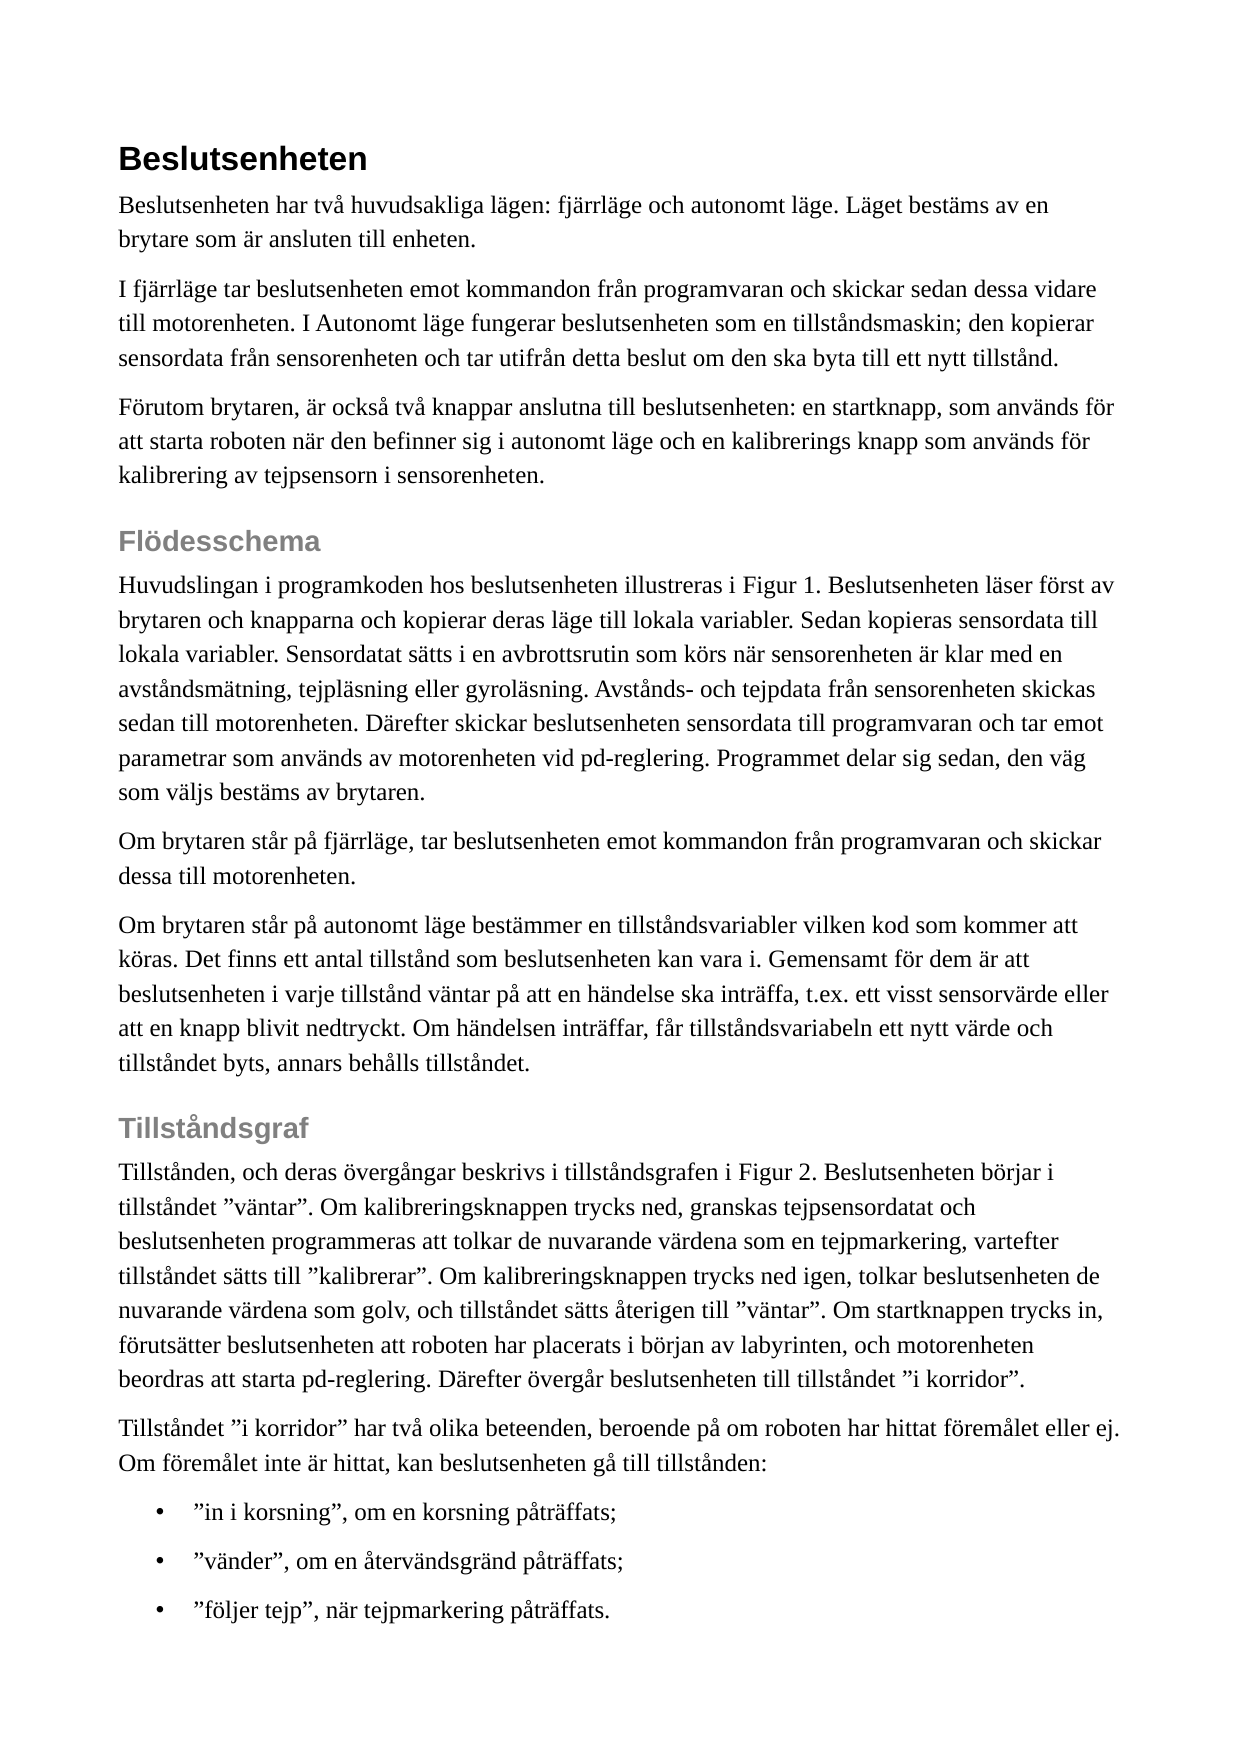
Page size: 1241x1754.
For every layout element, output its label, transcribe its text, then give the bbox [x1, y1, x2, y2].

subtitle Beslutsenheten [118, 139, 1122, 178]
text Tillstånden, och deras övergångar beskrivs i tillståndsgrafen i Figur 2. Beslutsenheten börjar i tillståndet ”väntar”. Om kalibreringsknappen trycks ned, granskas tejpsensordatat och beslutsenheten programmeras att tolkar de nuvarande värdena som en tejpmarkering, vartefter tillståndet sätts till ”kalibrerar”. Om kalibreringsknappen trycks ned igen, tolkar beslutsenheten de nuvarande värdena som golv, och tillståndet sätts återigen till ”väntar”. Om startknappen trycks in, förutsätter beslutsenheten att roboten har placerats i början av labyrinten, och motorenheten beordras att starta pd-reglering. Därefter övergår beslutsenheten till tillståndet ”i korridor”. [118, 1157, 1122, 1393]
subtitle Flödesschema [118, 524, 1122, 558]
subtitle Tillståndsgraf [118, 1111, 1122, 1145]
text Beslutsenheten har två huvudsakliga lägen: fjärrläge och autonomt läge. Läget bestäms av en brytare som är ansluten till enheten. [118, 190, 1122, 253]
list ”in i korsning”, om en korsning påträffats; [156, 1497, 1122, 1526]
list ”vänder”, om en återvändsgränd påträffats; [156, 1546, 1122, 1575]
list ”följer tejp”, när tejpmarkering påträffats. [156, 1595, 1122, 1624]
text Om brytaren står på fjärrläge, tar beslutsenheten emot kommandon från programvaran och skickar dessa till motorenheten. [118, 826, 1122, 889]
text Tillståndet ”i korridor” har två olika beteenden, beroende på om roboten har hittat föremålet eller ej. Om föremålet inte är hittat, kan beslutsenheten gå till tillstånden: [118, 1413, 1122, 1477]
text Huvudslingan i programkoden hos beslutsenheten illustreras i Figur 1. Beslutsenheten läser först av brytaren och knapparna och kopierar deras läge till lokala variabler. Sedan kopieras sensordata till lokala variabler. Sensordatat sätts i en avbrottsrutin som körs när sensorenheten är klar med en avståndsmätning, tejpläsning eller gyroläsning. Avstånds- och tejpdata från sensorenheten skickas sedan till motorenheten. Därefter skickar beslutsenheten sensordata till programvaran och tar emot parametrar som används av motorenheten vid pd-reglering. Programmet delar sig sedan, den väg som väljs bestäms av brytaren. [118, 570, 1122, 806]
text Förutom brytaren, är också två knappar anslutna till beslutsenheten: en startknapp, som används för att starta roboten när den befinner sig i autonomt läge och en kalibrerings knapp som används för kalibrering av tejpsensorn i sensorenheten. [118, 392, 1122, 489]
text I fjärrläge tar beslutsenheten emot kommandon från programvaran och skickar sedan dessa vidare till motorenheten. I Autonomt läge fungerar beslutsenheten som en tillståndsmaskin; den kopierar sensordata från sensorenheten och tar utifrån detta beslut om den ska byta till ett nytt tillstånd. [118, 274, 1122, 371]
text Om brytaren står på autonomt läge bestämmer en tillståndsvariabler vilken kod som kommer att köras. Det finns ett antal tillstånd som beslutsenheten kan vara i. Gemensamt för dem är att beslutsenheten i varje tillstånd väntar på att en händelse ska inträffa, t.ex. ett visst sensorvärde eller att en knapp blivit nedtryckt. Om händelsen inträffar, får tillståndsvariabeln ett nytt värde och tillståndet byts, annars behålls tillståndet. [118, 910, 1122, 1076]
